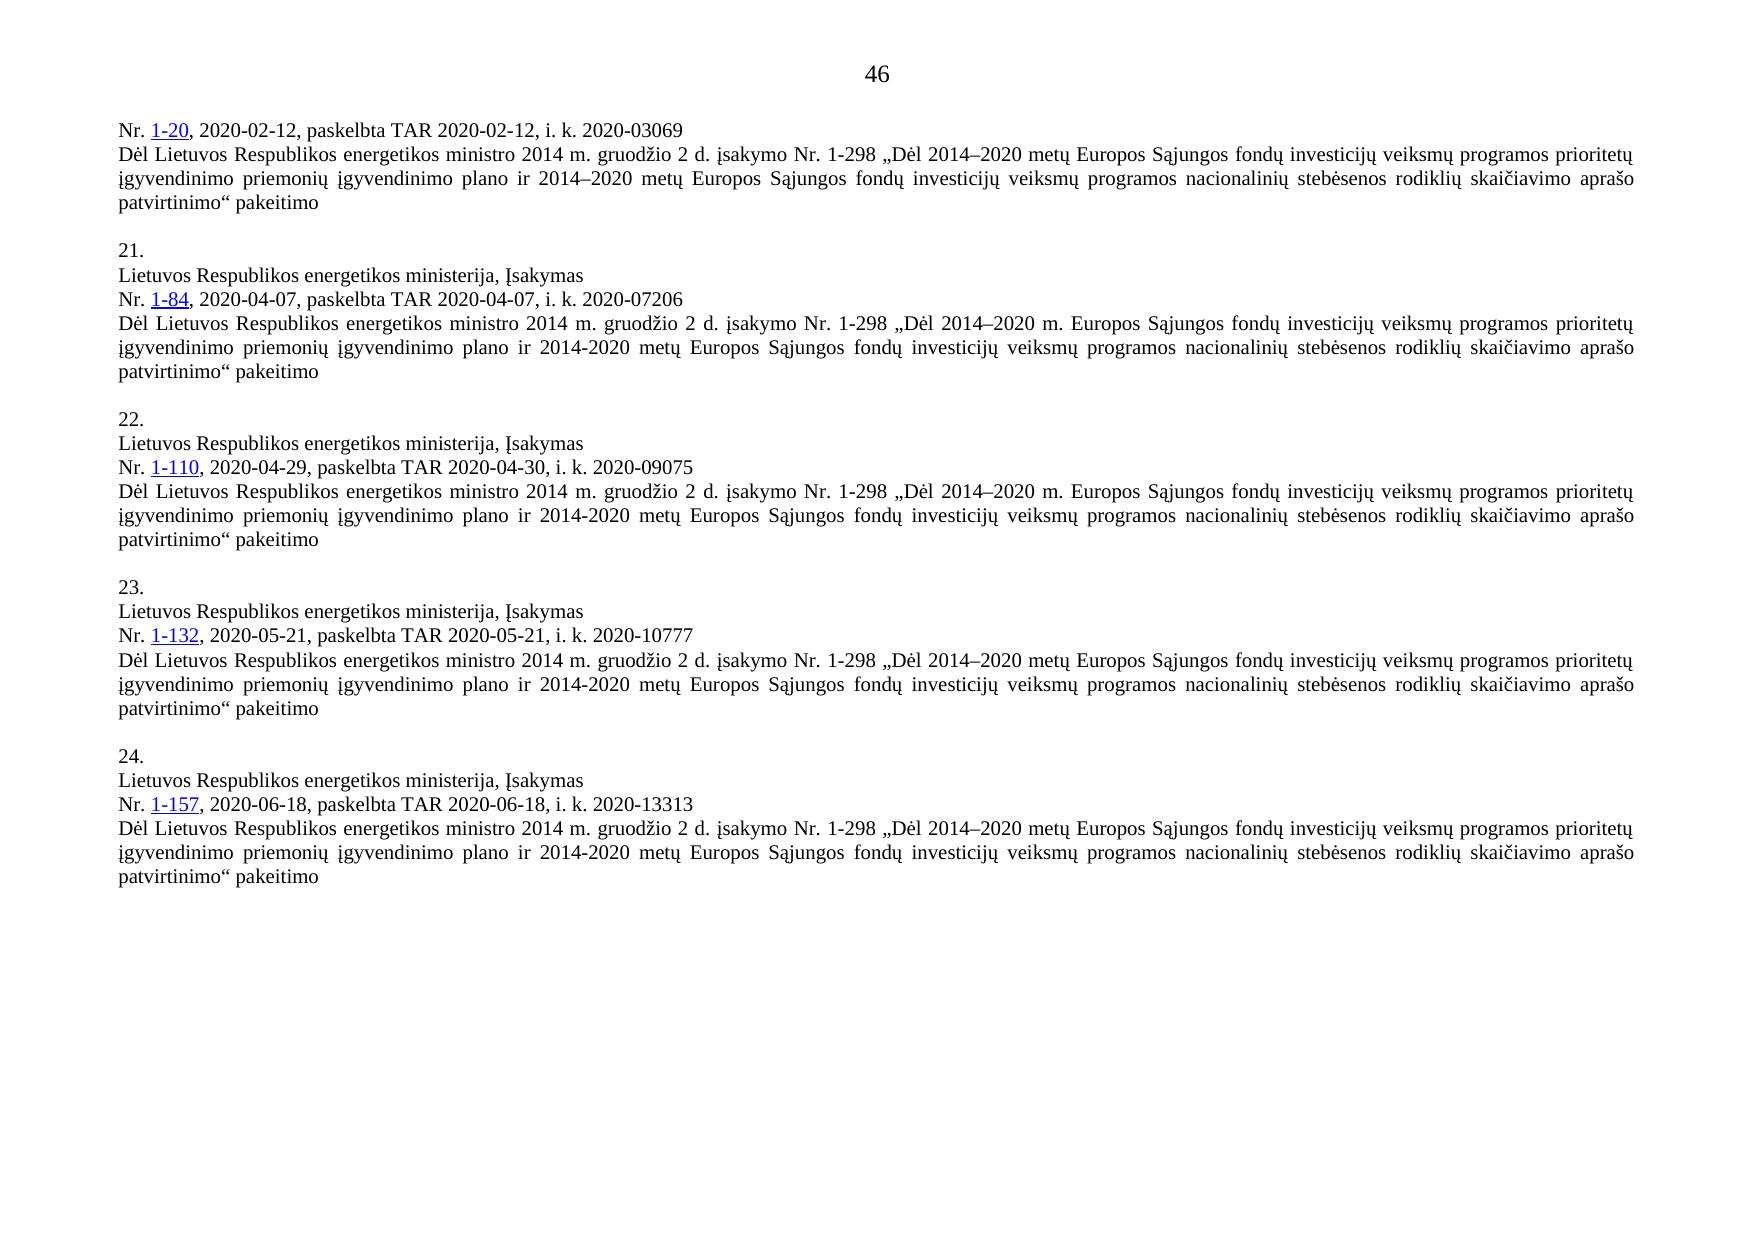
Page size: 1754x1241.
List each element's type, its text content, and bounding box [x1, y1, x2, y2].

text Nr. 1-20, 2020-02-12, paskelbta TAR 2020-02-12, i. k. 2020-03069 [118, 118, 1636, 142]
text Nr. 1-110, 2020-04-29, paskelbta TAR 2020-04-30, i. k. 2020-09075 [118, 455, 1636, 479]
text Dėl Lietuvos Respublikos energetikos ministro 2014 m. gruodžio 2 d. įsakymo Nr. 1-298 „Dėl 2014–2020 m. Europos Sąjungos fondų investicijų veiksmų programos prioritetų įgyvendinimo priemonių įgyvendinimo plano ir 2014-2020 metų Europos Sąjungos fondų investicijų veiksmų programos nacionalinių stebėsenos rodiklių skaičiavimo aprašo patvirtinimo“ pakeitimo [118, 311, 1636, 383]
text Dėl Lietuvos Respublikos energetikos ministro 2014 m. gruodžio 2 d. įsakymo Nr. 1-298 „Dėl 2014–2020 metų Europos Sąjungos fondų investicijų veiksmų programos prioritetų įgyvendinimo priemonių įgyvendinimo plano ir 2014-2020 metų Europos Sąjungos fondų investicijų veiksmų programos nacionalinių stebėsenos rodiklių skaičiavimo aprašo patvirtinimo“ pakeitimo [118, 647, 1636, 720]
text Lietuvos Respublikos energetikos ministerija, Įsakymas [118, 599, 1636, 623]
text Nr. 1-84, 2020-04-07, paskelbta TAR 2020-04-07, i. k. 2020-07206 [118, 287, 1636, 311]
text 23. [118, 575, 1636, 599]
text Dėl Lietuvos Respublikos energetikos ministro 2014 m. gruodžio 2 d. įsakymo Nr. 1-298 „Dėl 2014–2020 metų Europos Sąjungos fondų investicijų veiksmų programos prioritetų įgyvendinimo priemonių įgyvendinimo plano ir 2014–2020 metų Europos Sąjungos fondų investicijų veiksmų programos nacionalinių stebėsenos rodiklių skaičiavimo aprašo patvirtinimo“ pakeitimo [118, 142, 1636, 214]
text Nr. 1-132, 2020-05-21, paskelbta TAR 2020-05-21, i. k. 2020-10777 [118, 623, 1636, 647]
text Lietuvos Respublikos energetikos ministerija, Įsakymas [118, 768, 1636, 792]
text 22. [118, 407, 1636, 431]
text Lietuvos Respublikos energetikos ministerija, Įsakymas [118, 431, 1636, 455]
text 21. [118, 238, 1636, 262]
text Lietuvos Respublikos energetikos ministerija, Įsakymas [118, 262, 1636, 287]
text Nr. 1-157, 2020-06-18, paskelbta TAR 2020-06-18, i. k. 2020-13313 [118, 792, 1636, 816]
text Dėl Lietuvos Respublikos energetikos ministro 2014 m. gruodžio 2 d. įsakymo Nr. 1-298 „Dėl 2014–2020 m. Europos Sąjungos fondų investicijų veiksmų programos prioritetų įgyvendinimo priemonių įgyvendinimo plano ir 2014-2020 metų Europos Sąjungos fondų investicijų veiksmų programos nacionalinių stebėsenos rodiklių skaičiavimo aprašo patvirtinimo“ pakeitimo [118, 479, 1636, 551]
text Dėl Lietuvos Respublikos energetikos ministro 2014 m. gruodžio 2 d. įsakymo Nr. 1-298 „Dėl 2014–2020 metų Europos Sąjungos fondų investicijų veiksmų programos prioritetų įgyvendinimo priemonių įgyvendinimo plano ir 2014-2020 metų Europos Sąjungos fondų investicijų veiksmų programos nacionalinių stebėsenos rodiklių skaičiavimo aprašo patvirtinimo“ pakeitimo [118, 816, 1636, 888]
text 24. [118, 744, 1636, 768]
